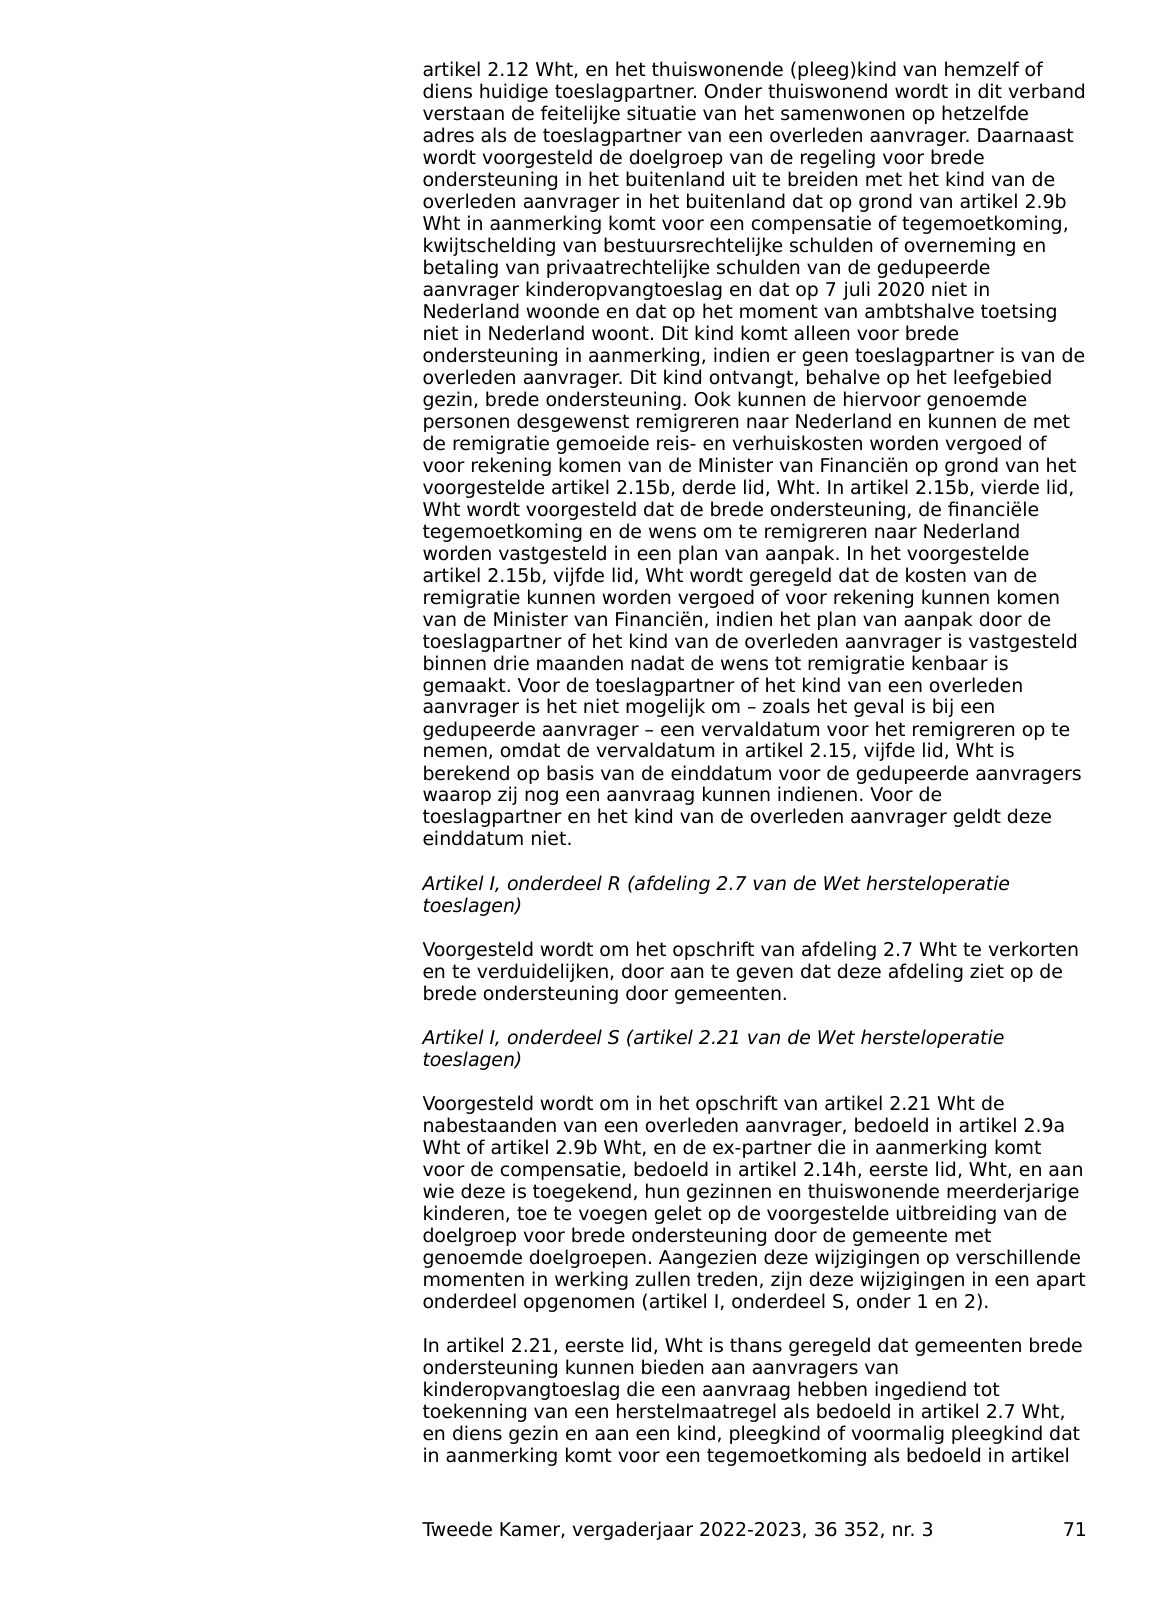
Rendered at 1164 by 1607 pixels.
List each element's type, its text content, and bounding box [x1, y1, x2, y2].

text In artikel 2.21, eerste lid, Wht is thans geregeld dat gemeenten brede ondersteuning kunnen bieden aan aanvragers van kinderopvangtoeslag die een aanvraag hebben ingediend tot toekenning van een herstelmaatregel als bedoeld in artikel 2.7 Wht, en diens gezin en aan een kind, pleegkind of voormalig pleegkind dat in aanmerking komt voor een tegemoetkoming als bedoeld in artikel [422, 1335, 1087, 1467]
text Voorgesteld wordt om het opschrift van afdeling 2.7 Wht te verkorten en te verduidelijken, door aan te geven dat deze afdeling ziet op de brede ondersteuning door gemeenten. [422, 939, 1087, 1004]
subtitle Artikel I, onderdeel R (afdeling 2.7 van de Wet hersteloperatie toeslagen) [422, 872, 1087, 916]
text Voorgesteld wordt om in het opschrift van artikel 2.21 Wht de nabestaanden van een overleden aanvrager, bedoeld in artikel 2.9a Wht of artikel 2.9b Wht, en de ex-partner die in aanmerking komt voor de compensatie, bedoeld in artikel 2.14h, eerste lid, Wht, en aan wie deze is toegekend, hun gezinnen en thuiswonende meerderjarige kinderen, toe te voegen gelet op de voorgestelde uitbreiding van de doelgroep voor brede ondersteuning door de gemeente met genoemde doelgroepen. Aangezien deze wijzigingen op verschillende momenten in werking zullen treden, zijn deze wijzigingen in een apart onderdeel opgenomen (artikel I, onderdeel S, onder 1 en 2). [422, 1093, 1087, 1313]
text artikel 2.12 Wht, en het thuiswonende (pleeg)kind van hemzelf of diens huidige toeslagpartner. Onder thuiswonend wordt in dit verband verstaan de feitelijke situatie van het samenwonen op hetzelfde adres als de toeslagpartner van een overleden aanvrager. Daarnaast wordt voorgesteld de doelgroep van de regeling voor brede ondersteuning in het buitenland uit te breiden met het kind van de overleden aanvrager in het buitenland dat op grond van artikel 2.9b Wht in aanmerking komt voor een compensatie of tegemoetkoming, kwijtschelding van bestuursrechtelijke schulden of overneming en betaling van privaatrechtelijke schulden van de gedupeerde aanvrager kinderopvangtoeslag en dat op 7 juli 2020 niet in Nederland woonde en dat op het moment van ambtshalve toetsing niet in Nederland woont. Dit kind komt alleen voor brede ondersteuning in aanmerking, indien er geen toeslagpartner is van de overleden aanvrager. Dit kind ontvangt, behalve op het leefgebied gezin, brede ondersteuning. Ook kunnen de hiervoor genoemde personen desgewenst remigreren naar Nederland en kunnen de met de remigratie gemoeide reis- en verhuiskosten worden vergoed of voor rekening komen van de Minister van Financiën op grond van het voorgestelde artikel 2.15b, derde lid, Wht. In artikel 2.15b, vierde lid, Wht wordt voorgesteld dat de brede ondersteuning, de financiële tegemoetkoming en de wens om te remigreren naar Nederland worden vastgesteld in een plan van aanpak. In het voorgestelde artikel 2.15b, vijfde lid, Wht wordt geregeld dat de kosten van de remigratie kunnen worden vergoed of voor rekening kunnen komen van de Minister van Financiën, indien het plan van aanpak door de toeslagpartner of het kind van de overleden aanvrager is vastgesteld binnen drie maanden nadat de wens tot remigratie kenbaar is gemaakt. Voor de toeslagpartner of het kind van een overleden aanvrager is het niet mogelijk om – zoals het geval is bij een gedupeerde aanvrager – een vervaldatum voor het remigreren op te nemen, omdat de vervaldatum in artikel 2.15, vijfde lid, Wht is berekend op basis van de einddatum voor de gedupeerde aanvragers waarop zij nog een aanvraag kunnen indienen. Voor de toeslagpartner en het kind van de overleden aanvrager geldt deze einddatum niet. [422, 59, 1087, 850]
subtitle Artikel I, onderdeel S (artikel 2.21 van de Wet hersteloperatie toeslagen) [422, 1027, 1087, 1071]
